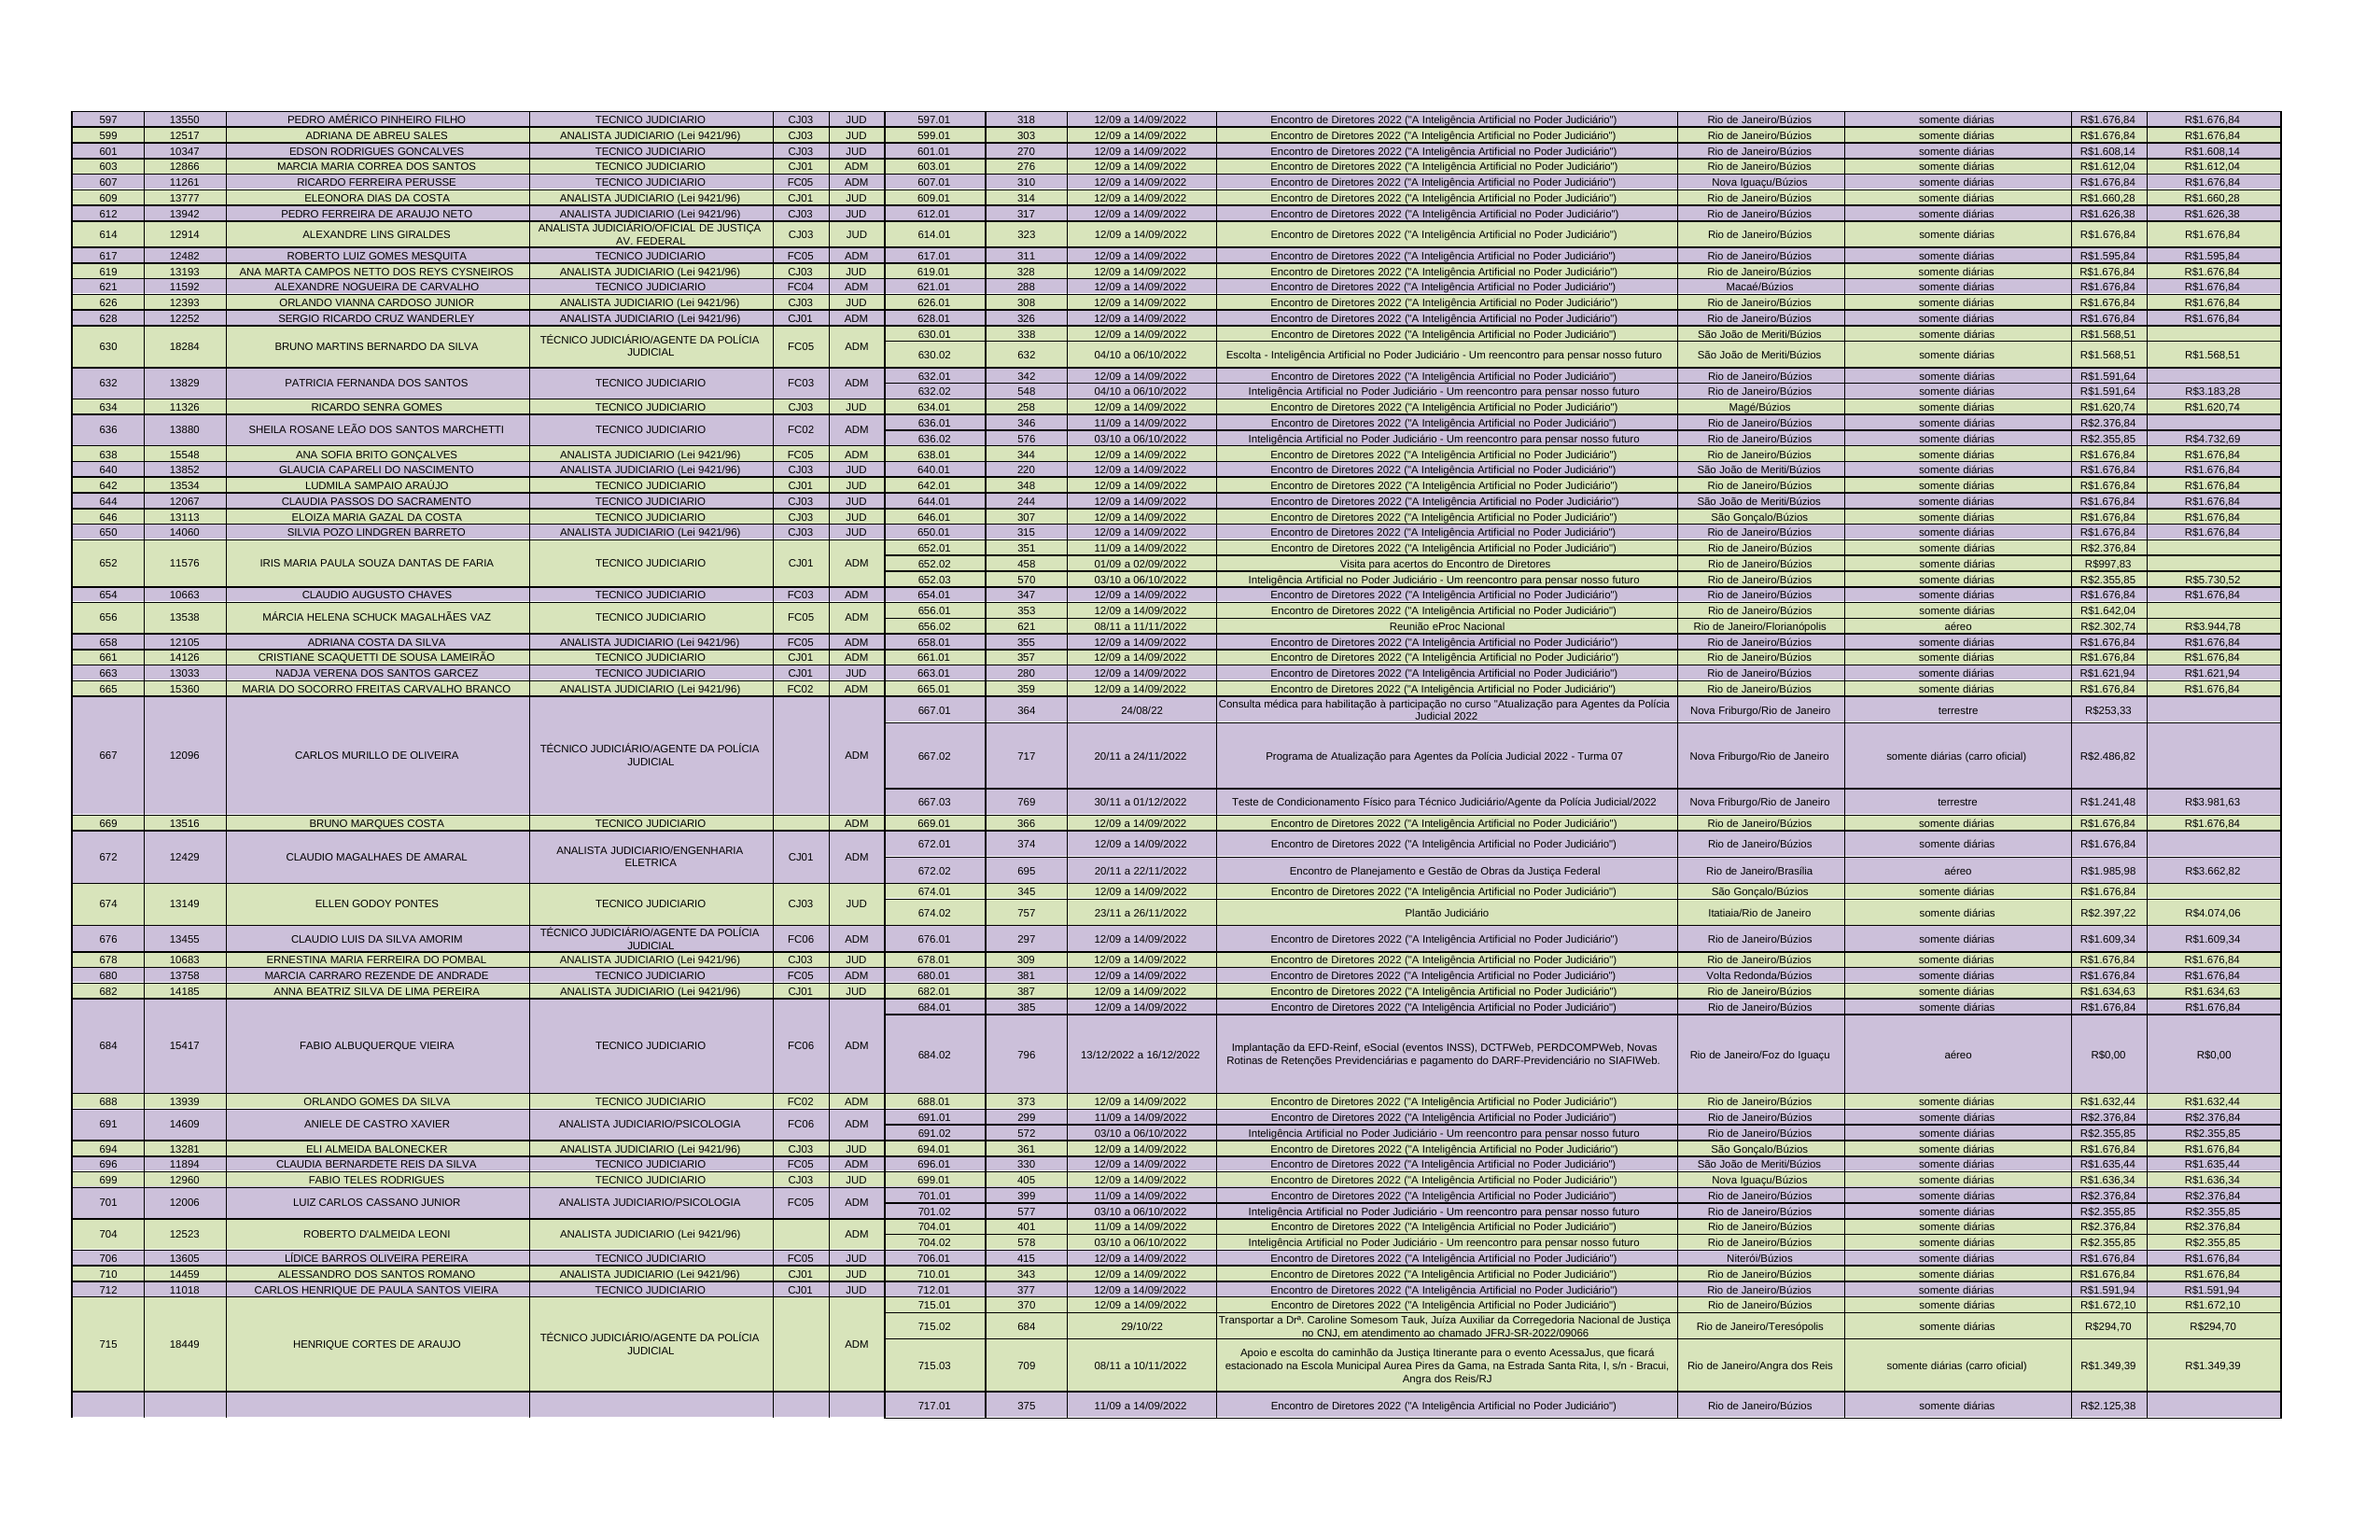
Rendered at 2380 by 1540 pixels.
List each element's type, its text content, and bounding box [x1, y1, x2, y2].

table_cell 636.02 [886, 431, 985, 445]
table_cell 308 [987, 295, 1067, 309]
table_cell PATRICIA FERNANDA DOS SANTOS [227, 369, 529, 399]
table_cell R$2.376,84 [2072, 415, 2147, 429]
table_cell Encontro de Diretores 2022 ("A Inteligência Artificial no Poder Judiciário") [1217, 1297, 1677, 1312]
table_cell somente diárias [1845, 295, 2071, 309]
table_cell TECNICO JUDICIARIO [530, 603, 773, 633]
table_cell 13777 [145, 190, 226, 204]
table_cell CJ03 [774, 1172, 829, 1186]
table_cell somente diárias [1845, 525, 2071, 539]
table_cell ANALISTA JUDICIARIO/ENGENHARIA ELETRICA [530, 832, 773, 883]
table_cell R$1.676,84 [2072, 311, 2147, 325]
table_cell 15360 [145, 681, 226, 695]
table_cell RICARDO FERREIRA PERUSSE [227, 175, 529, 189]
table_cell São Gonçalo/Búzios [1678, 884, 1844, 898]
table_cell Encontro de Diretores 2022 ("A Inteligência Artificial no Poder Judiciário") [1217, 525, 1677, 539]
table_cell 712 [73, 1282, 144, 1296]
table_cell 646.01 [886, 510, 985, 524]
table_cell FC02 [774, 681, 829, 695]
table_cell TECNICO JUDICIARIO [530, 248, 773, 262]
table_cell 12/09 a 14/09/2022 [1068, 327, 1216, 341]
table_cell BRUNO MARQUES COSTA [227, 816, 529, 830]
table_cell FC05 [774, 175, 829, 189]
table_cell R$1.676,84 [2072, 264, 2147, 278]
table_cell R$1.676,84 [2148, 1141, 2280, 1155]
table_cell TÉCNICO JUDICIÁRIO/AGENTE DA POLÍCIA JUDICIAL [530, 327, 773, 367]
table_cell FC05 [774, 968, 829, 982]
table_cell [2148, 603, 2280, 617]
table_cell Encontro de Diretores 2022 ("A Inteligência Artificial no Poder Judiciário") [1217, 1251, 1677, 1265]
table_cell FABIO TELES RODRIGUES [227, 1172, 529, 1186]
table_cell ANALISTA JUDICIÁRIO/OFICIAL DE JUSTIÇA AV. FEDERAL [530, 222, 773, 246]
table_cell TECNICO JUDICIARIO [530, 968, 773, 982]
table_cell 680.01 [886, 968, 985, 982]
table_cell 14126 [145, 651, 226, 665]
table_cell 652.03 [886, 572, 985, 586]
table_cell Encontro de Diretores 2022 ("A Inteligência Artificial no Poder Judiciário") [1217, 190, 1677, 204]
table_cell CJ03 [774, 884, 829, 925]
table_cell 617.01 [886, 248, 985, 262]
table_cell Encontro de Diretores 2022 ("A Inteligência Artificial no Poder Judiciário") [1217, 399, 1677, 413]
table_cell Encontro de Diretores 2022 ("A Inteligência Artificial no Poder Judiciário") [1217, 1282, 1677, 1296]
table_cell 357 [987, 651, 1067, 665]
table_cell 11326 [145, 399, 226, 413]
table_cell aéreo [1845, 619, 2071, 633]
table_cell somente diárias [1845, 128, 2071, 142]
table_cell R$1.626,38 [2148, 206, 2280, 220]
table_cell 351 [987, 540, 1067, 554]
table_cell Encontro de Diretores 2022 ("A Inteligência Artificial no Poder Judiciário") [1217, 681, 1677, 695]
table_cell Encontro de Diretores 2022 ("A Inteligência Artificial no Poder Judiciário") [1217, 984, 1677, 998]
table_cell CLAUDIA BERNARDETE REIS DA SILVA [227, 1157, 529, 1170]
table_cell ADM [830, 446, 884, 461]
table_cell 326 [987, 311, 1067, 325]
table_cell R$2.302,74 [2072, 619, 2147, 633]
table_cell 572 [987, 1126, 1067, 1140]
table_cell JUD [830, 222, 884, 246]
table_cell 387 [987, 984, 1067, 998]
table_cell Rio de Janeiro/Búzios [1678, 190, 1844, 204]
table_cell JUD [830, 494, 884, 508]
table_cell 652 [73, 540, 144, 586]
table_cell FC06 [774, 1000, 829, 1093]
table_cell 632 [987, 342, 1067, 367]
table_cell FC05 [774, 603, 829, 633]
table_cell [774, 1220, 829, 1249]
table_cell Rio de Janeiro/Búzios [1678, 1235, 1844, 1249]
table_header TECNICO JUDICIARIO [530, 112, 773, 126]
table_cell 704.02 [886, 1235, 985, 1249]
table_cell 11/09 a 14/09/2022 [1068, 540, 1216, 554]
table_cell 11261 [145, 175, 226, 189]
table_cell Encontro de Diretores 2022 ("A Inteligência Artificial no Poder Judiciário") [1217, 478, 1677, 492]
table_cell 607 [73, 175, 144, 189]
table_cell somente diárias [1845, 399, 2071, 413]
table_cell R$1.676,84 [2148, 953, 2280, 967]
table_cell ANALISTA JUDICIARIO (Lei 9421/96) [530, 1141, 773, 1155]
table_cell 658.01 [886, 635, 985, 649]
table_cell somente diárias [1845, 175, 2071, 189]
table_cell 699 [73, 1172, 144, 1186]
table_cell Rio de Janeiro/Búzios [1678, 984, 1844, 998]
table_cell TECNICO JUDICIARIO [530, 1282, 773, 1296]
table_cell ADRIANA COSTA DA SILVA [227, 635, 529, 649]
table_cell 270 [987, 144, 1067, 158]
table_cell Rio de Janeiro/Búzios [1678, 1000, 1844, 1014]
table_cell R$253,33 [2072, 697, 2147, 721]
table_cell somente diárias [1845, 327, 2071, 341]
table_cell 13939 [145, 1094, 226, 1108]
table_cell 315 [987, 525, 1067, 539]
table_cell CJ01 [774, 665, 829, 679]
table_cell 548 [987, 384, 1067, 399]
table_cell somente diárias [1845, 1141, 2071, 1155]
table_cell R$1.568,51 [2072, 342, 2147, 367]
table_cell São João de Meriti/Búzios [1678, 342, 1844, 367]
table_cell R$1.568,51 [2148, 342, 2280, 367]
table_cell 13758 [145, 968, 226, 982]
table_cell ANALISTA JUDICIARIO (Lei 9421/96) [530, 681, 773, 695]
table_cell Rio de Janeiro/Teresópolis [1678, 1313, 1844, 1338]
table_cell ADM [830, 1188, 884, 1218]
table_cell 12523 [145, 1220, 226, 1249]
table_cell MARCIA CARRARO REZENDE DE ANDRADE [227, 968, 529, 982]
table_cell 663 [73, 665, 144, 679]
table_cell R$2.376,84 [2072, 1110, 2147, 1124]
table_cell 12/09 a 14/09/2022 [1068, 832, 1216, 856]
table_cell Rio de Janeiro/Florianópolis [1678, 619, 1844, 633]
table_cell somente diárias [1845, 1110, 2071, 1124]
table_cell somente diárias [1845, 900, 2071, 925]
table_cell JUD [830, 462, 884, 476]
table_cell 401 [987, 1220, 1067, 1234]
table_cell 704 [73, 1220, 144, 1249]
table_cell 12/09 a 14/09/2022 [1068, 651, 1216, 665]
table_cell Rio de Janeiro/Búzios [1678, 248, 1844, 262]
table_cell Rio de Janeiro/Búzios [1678, 264, 1844, 278]
table_cell ADM [830, 160, 884, 174]
table_cell 621 [73, 279, 144, 293]
table_cell 699.01 [886, 1172, 985, 1186]
table_cell R$2.355,85 [2148, 1235, 2280, 1249]
table_cell 667.03 [886, 790, 985, 814]
table_cell Rio de Janeiro/Búzios [1678, 665, 1844, 679]
table_cell R$1.676,84 [2072, 478, 2147, 492]
table_cell 12/09 a 14/09/2022 [1068, 144, 1216, 158]
table_cell somente diárias [1845, 832, 2071, 856]
table_cell somente diárias [1845, 1157, 2071, 1170]
table_cell somente diárias [1845, 384, 2071, 399]
table_cell Encontro de Diretores 2022 ("A Inteligência Artificial no Poder Judiciário") [1217, 327, 1677, 341]
table_cell somente diárias [1845, 222, 2071, 246]
table_cell 323 [987, 222, 1067, 246]
table_cell R$1.985,98 [2072, 858, 2147, 883]
table_cell 11018 [145, 1282, 226, 1296]
table_cell 370 [987, 1297, 1067, 1312]
table_cell R$1.676,84 [2148, 175, 2280, 189]
table_cell 12/09 a 14/09/2022 [1068, 160, 1216, 174]
table_cell R$1.634,63 [2072, 984, 2147, 998]
table_cell 614 [73, 222, 144, 246]
table_cell 405 [987, 1172, 1067, 1186]
table_cell 665 [73, 681, 144, 695]
table_cell ADM [830, 1094, 884, 1108]
table_cell ANALISTA JUDICIARIO/PSICOLOGIA [530, 1110, 773, 1140]
table_cell FC02 [774, 415, 829, 445]
table_cell R$1.632,44 [2148, 1094, 2280, 1108]
table_cell CARLOS HENRIQUE DE PAULA SANTOS VIEIRA [227, 1282, 529, 1296]
table_cell R$1.612,04 [2072, 160, 2147, 174]
table_cell 601.01 [886, 144, 985, 158]
table_cell 299 [987, 1110, 1067, 1124]
table_cell Macaé/Búzios [1678, 279, 1844, 293]
table_cell Volta Redonda/Búzios [1678, 968, 1844, 982]
table_cell R$1.636,34 [2148, 1172, 2280, 1186]
table_cell R$1.634,63 [2148, 984, 2280, 998]
table_cell FC05 [774, 1157, 829, 1170]
table_cell 12/09 a 14/09/2022 [1068, 953, 1216, 967]
table_cell R$3.944,78 [2148, 619, 2280, 633]
table_cell 706 [73, 1251, 144, 1265]
table_cell R$1.676,84 [2148, 1000, 2280, 1014]
table_header JUD [830, 112, 884, 126]
table_cell ANALISTA JUDICIARIO (Lei 9421/96) [530, 1267, 773, 1281]
table_cell R$1.241,48 [2072, 790, 2147, 814]
table_cell 678 [73, 953, 144, 967]
table_cell 676.01 [886, 926, 985, 951]
table_cell 12/09 a 14/09/2022 [1068, 369, 1216, 383]
table_cell R$1.632,44 [2072, 1094, 2147, 1108]
table_cell 01/09 a 02/09/2022 [1068, 556, 1216, 570]
table_cell 617 [73, 248, 144, 262]
table_cell BRUNO MARTINS BERNARDO DA SILVA [227, 327, 529, 367]
table_cell LUIZ CARLOS CASSANO JUNIOR [227, 1188, 529, 1218]
table_cell 13/12/2022 a 16/12/2022 [1068, 1015, 1216, 1093]
table_cell 717 [987, 723, 1067, 788]
table_cell TECNICO JUDICIARIO [530, 1000, 773, 1093]
table_cell R$1.676,84 [2148, 279, 2280, 293]
table_cell JUD [830, 953, 884, 967]
table_cell R$1.676,84 [2148, 1251, 2280, 1265]
table_cell Encontro de Diretores 2022 ("A Inteligência Artificial no Poder Judiciário") [1217, 144, 1677, 158]
table_cell 347 [987, 588, 1067, 601]
table_cell 684.01 [886, 1000, 985, 1014]
table_cell Encontro de Diretores 2022 ("A Inteligência Artificial no Poder Judiciário") [1217, 415, 1677, 429]
table_cell 658 [73, 635, 144, 649]
table_cell ERNESTINA MARIA FERREIRA DO POMBAL [227, 953, 529, 967]
table_cell 661 [73, 651, 144, 665]
table_cell 11/09 a 14/09/2022 [1068, 1393, 1216, 1417]
table_cell 672.02 [886, 858, 985, 883]
table_cell 12/09 a 14/09/2022 [1068, 681, 1216, 695]
table_cell CJ01 [774, 540, 829, 586]
table_cell 626.01 [886, 295, 985, 309]
table_cell 12/09 a 14/09/2022 [1068, 884, 1216, 898]
table_cell Rio de Janeiro/Búzios [1678, 588, 1844, 601]
table_cell Rio de Janeiro/Búzios [1678, 144, 1844, 158]
table_cell 634.01 [886, 399, 985, 413]
table_cell Encontro de Diretores 2022 ("A Inteligência Artificial no Poder Judiciário") [1217, 222, 1677, 246]
table_cell Encontro de Diretores 2022 ("A Inteligência Artificial no Poder Judiciário") [1217, 264, 1677, 278]
table_cell 644 [73, 494, 144, 508]
table_cell R$1.676,84 [2148, 462, 2280, 476]
table_cell GLAUCIA CAPARELI DO NASCIMENTO [227, 462, 529, 476]
table_cell Consulta médica para habilitação à participação no curso "Atualização para Agentes da Polícia Judicial 2022 [1217, 697, 1677, 721]
table_cell ADM [830, 635, 884, 649]
table_cell 599 [73, 128, 144, 142]
table_cell ADM [830, 832, 884, 883]
table_cell Nova Iguaçu/Búzios [1678, 1172, 1844, 1186]
table_cell JUD [830, 190, 884, 204]
table_cell Rio de Janeiro/Búzios [1678, 160, 1844, 174]
table_cell R$294,70 [2072, 1313, 2147, 1338]
table_cell 15548 [145, 446, 226, 461]
table_cell Rio de Janeiro/Búzios [1678, 369, 1844, 383]
table_cell somente diárias [1845, 342, 2071, 367]
table_cell 607.01 [886, 175, 985, 189]
table_cell TECNICO JUDICIARIO [530, 510, 773, 524]
table_cell Rio de Janeiro/Búzios [1678, 1220, 1844, 1234]
table_cell 348 [987, 478, 1067, 492]
table_cell Plantão Judiciário [1217, 900, 1677, 925]
table_cell R$1.612,04 [2148, 160, 2280, 174]
table_cell 688.01 [886, 1094, 985, 1108]
table_cell R$0,00 [2072, 1015, 2147, 1093]
table_cell JUD [830, 206, 884, 220]
table_cell 672 [73, 832, 144, 883]
table_cell ADM [830, 603, 884, 633]
table_cell Visita para acertos do Encontro de Diretores [1217, 556, 1677, 570]
table_cell CJ01 [774, 832, 829, 883]
table_cell 12/09 a 14/09/2022 [1068, 1094, 1216, 1108]
table_cell 03/10 a 06/10/2022 [1068, 1235, 1216, 1249]
table_cell 18449 [145, 1297, 226, 1391]
table_cell MARIA DO SOCORRO FREITAS CARVALHO BRANCO [227, 681, 529, 695]
table_cell TECNICO JUDICIARIO [530, 588, 773, 601]
table_cell Rio de Janeiro/Búzios [1678, 681, 1844, 695]
table_cell somente diárias [1845, 1267, 2071, 1281]
table_cell 04/10 a 06/10/2022 [1068, 342, 1216, 367]
table_cell 30/11 a 01/12/2022 [1068, 790, 1216, 814]
table_cell R$0,00 [2148, 1015, 2280, 1093]
table_cell ANALISTA JUDICIARIO (Lei 9421/96) [530, 984, 773, 998]
table_cell 29/10/22 [1068, 1313, 1216, 1338]
table_cell R$2.355,85 [2072, 1204, 2147, 1218]
table_cell ELOIZA MARIA GAZAL DA COSTA [227, 510, 529, 524]
table_cell 13281 [145, 1141, 226, 1155]
table_cell [2148, 369, 2280, 383]
table_cell R$1.676,84 [2072, 462, 2147, 476]
table_cell R$2.376,84 [2072, 540, 2147, 554]
table_cell 23/11 a 26/11/2022 [1068, 900, 1216, 925]
table_cell JUD [830, 984, 884, 998]
table_cell [774, 1393, 829, 1417]
table_cell 12/09 a 14/09/2022 [1068, 206, 1216, 220]
table_cell 638 [73, 446, 144, 461]
table_cell 715 [73, 1297, 144, 1391]
table_cell 13605 [145, 1251, 226, 1265]
table_cell [2148, 832, 2280, 856]
table_cell 12067 [145, 494, 226, 508]
table_cell MARCIA MARIA CORREA DOS SANTOS [227, 160, 529, 174]
table_cell CJ03 [774, 510, 829, 524]
table_cell 307 [987, 510, 1067, 524]
table_cell R$1.676,84 [2148, 478, 2280, 492]
table_header 597 [73, 112, 144, 126]
table_cell CJ03 [774, 128, 829, 142]
table_cell R$1.568,51 [2072, 327, 2147, 341]
table_cell FC05 [774, 635, 829, 649]
table_cell JUD [830, 295, 884, 309]
table_cell ADM [830, 369, 884, 399]
table_cell R$1.676,84 [2148, 635, 2280, 649]
table_header R$1.676,84 [2072, 112, 2147, 126]
table_cell [530, 1393, 773, 1417]
table_cell ELEONORA DIAS DA COSTA [227, 190, 529, 204]
table_cell ROBERTO LUIZ GOMES MESQUITA [227, 248, 529, 262]
table_cell somente diárias [1845, 279, 2071, 293]
table_cell 343 [987, 1267, 1067, 1281]
table_cell somente diárias [1845, 369, 2071, 383]
table_cell ANALISTA JUDICIARIO (Lei 9421/96) [530, 295, 773, 309]
table_cell Rio de Janeiro/Búzios [1678, 384, 1844, 399]
table_cell Encontro de Diretores 2022 ("A Inteligência Artificial no Poder Judiciário") [1217, 206, 1677, 220]
table_cell R$2.486,82 [2072, 723, 2147, 788]
table_cell 03/10 a 06/10/2022 [1068, 1126, 1216, 1140]
table_cell R$1.591,94 [2148, 1282, 2280, 1296]
table_cell Encontro de Diretores 2022 ("A Inteligência Artificial no Poder Judiciário") [1217, 369, 1677, 383]
table_cell R$4.732,69 [2148, 431, 2280, 445]
table_cell 621 [987, 619, 1067, 633]
table_header R$1.676,84 [2148, 112, 2280, 126]
table_cell 12/09 a 14/09/2022 [1068, 222, 1216, 246]
table_cell Encontro de Diretores 2022 ("A Inteligência Artificial no Poder Judiciário") [1217, 311, 1677, 325]
table_cell R$1.676,84 [2072, 651, 2147, 665]
table_cell R$1.672,10 [2148, 1297, 2280, 1312]
table_cell Inteligência Artificial no Poder Judiciário - Um reencontro para pensar nosso futuro [1217, 1204, 1677, 1218]
table_cell 309 [987, 953, 1067, 967]
table_cell R$1.676,84 [2148, 264, 2280, 278]
table_cell somente diárias (carro oficial) [1845, 723, 2071, 788]
table_cell [2148, 556, 2280, 570]
table_cell 630 [73, 327, 144, 367]
table_cell Encontro de Diretores 2022 ("A Inteligência Artificial no Poder Judiciário") [1217, 816, 1677, 830]
table_cell Rio de Janeiro/Búzios [1678, 1126, 1844, 1140]
table_cell 361 [987, 1141, 1067, 1155]
table_cell 680 [73, 968, 144, 982]
table_cell aéreo [1845, 1015, 2071, 1093]
table_cell 13829 [145, 369, 226, 399]
table_cell 674 [73, 884, 144, 925]
table_cell Encontro de Diretores 2022 ("A Inteligência Artificial no Poder Judiciário") [1217, 665, 1677, 679]
table_cell FC06 [774, 926, 829, 951]
table_cell Rio de Janeiro/Búzios [1678, 1282, 1844, 1296]
table_cell Rio de Janeiro/Búzios [1678, 1204, 1844, 1218]
table_cell ANALISTA JUDICIARIO (Lei 9421/96) [530, 264, 773, 278]
table_cell 656.02 [886, 619, 985, 633]
table_cell 632.01 [886, 369, 985, 383]
table_cell somente diárias [1845, 1282, 2071, 1296]
table_cell FABIO ALBUQUERQUE VIEIRA [227, 1000, 529, 1093]
table_cell Encontro de Diretores 2022 ("A Inteligência Artificial no Poder Judiciário") [1217, 603, 1677, 617]
table_cell 656.01 [886, 603, 985, 617]
table_cell 220 [987, 462, 1067, 476]
table_cell 678.01 [886, 953, 985, 967]
table_cell R$1.676,84 [2072, 295, 2147, 309]
table_cell 13113 [145, 510, 226, 524]
table_cell JUD [830, 399, 884, 413]
table_header Rio de Janeiro/Búzios [1678, 112, 1844, 126]
table_cell 682.01 [886, 984, 985, 998]
table_cell 12/09 a 14/09/2022 [1068, 603, 1216, 617]
table_cell TECNICO JUDICIARIO [530, 415, 773, 445]
table_cell R$1.676,84 [2072, 222, 2147, 246]
table_header 597.01 [886, 112, 985, 126]
table_cell 701 [73, 1188, 144, 1218]
table_cell 03/10 a 06/10/2022 [1068, 572, 1216, 586]
table_cell 688 [73, 1094, 144, 1108]
table_cell CJ03 [774, 494, 829, 508]
table_cell JUD [830, 665, 884, 679]
table_cell HENRIQUE CORTES DE ARAUJO [227, 1297, 529, 1391]
table_cell ADM [830, 311, 884, 325]
table_cell 311 [987, 248, 1067, 262]
table_cell 345 [987, 884, 1067, 898]
table_cell 12/09 a 14/09/2022 [1068, 968, 1216, 982]
table_cell [774, 697, 829, 814]
table_cell R$1.676,84 [2072, 1000, 2147, 1014]
table_cell Rio de Janeiro/Búzios [1678, 1393, 1844, 1417]
table_cell R$2.355,85 [2072, 431, 2147, 445]
table_cell 11/09 a 14/09/2022 [1068, 1188, 1216, 1202]
table_cell 628.01 [886, 311, 985, 325]
table_cell Encontro de Diretores 2022 ("A Inteligência Artificial no Poder Judiciário") [1217, 635, 1677, 649]
table_cell Rio de Janeiro/Búzios [1678, 446, 1844, 461]
table_cell 297 [987, 926, 1067, 951]
table_cell 374 [987, 832, 1067, 856]
table_cell Encontro de Diretores 2022 ("A Inteligência Artificial no Poder Judiciário") [1217, 884, 1677, 898]
table_cell CJ03 [774, 462, 829, 476]
table_cell R$1.636,34 [2072, 1172, 2147, 1186]
table_cell 715.03 [886, 1339, 985, 1391]
table_cell 24/08/22 [1068, 697, 1216, 721]
table_cell 317 [987, 206, 1067, 220]
table_cell FC05 [774, 327, 829, 367]
table_cell 12914 [145, 222, 226, 246]
table_cell 10683 [145, 953, 226, 967]
table_cell Transportar a Drª. Caroline Somesom Tauk, Juíza Auxiliar da Corregedoria Nacional de Justiça no CNJ, em atendimento ao chamado JFRJ-SR-2022/09066 [1217, 1313, 1677, 1338]
table_cell CJ01 [774, 1267, 829, 1281]
table_cell TECNICO JUDICIARIO [530, 884, 773, 925]
table_cell 619 [73, 264, 144, 278]
table_cell 353 [987, 603, 1067, 617]
table_cell TECNICO JUDICIARIO [530, 369, 773, 399]
table_cell R$1.676,84 [2072, 1267, 2147, 1281]
table_cell CJ03 [774, 295, 829, 309]
table_cell R$1.608,14 [2072, 144, 2147, 158]
table_cell 694 [73, 1141, 144, 1155]
table_cell somente diárias [1845, 206, 2071, 220]
table_cell somente diárias [1845, 510, 2071, 524]
table_cell 314 [987, 190, 1067, 204]
table_cell terrestre [1845, 790, 2071, 814]
table_cell R$1.676,84 [2148, 311, 2280, 325]
table_cell 12/09 a 14/09/2022 [1068, 295, 1216, 309]
table_cell terrestre [1845, 697, 2071, 721]
table_cell 12/09 a 14/09/2022 [1068, 446, 1216, 461]
table_cell R$1.676,84 [2072, 588, 2147, 601]
table_cell Encontro de Diretores 2022 ("A Inteligência Artificial no Poder Judiciário") [1217, 540, 1677, 554]
table_cell 12482 [145, 248, 226, 262]
table_cell 338 [987, 327, 1067, 341]
table_cell somente diárias [1845, 665, 2071, 679]
table_cell ANA MARTA CAMPOS NETTO DOS REYS CYSNEIROS [227, 264, 529, 278]
table_cell R$2.355,85 [2148, 1126, 2280, 1140]
table_cell ALESSANDRO DOS SANTOS ROMANO [227, 1267, 529, 1281]
table_cell 667.01 [886, 697, 985, 721]
table_cell R$3.662,82 [2148, 858, 2280, 883]
table_cell 12/09 a 14/09/2022 [1068, 588, 1216, 601]
table_cell somente diárias [1845, 478, 2071, 492]
table_cell ADM [830, 1220, 884, 1249]
table_cell 599.01 [886, 128, 985, 142]
table_cell 12/09 a 14/09/2022 [1068, 525, 1216, 539]
table_cell 636.01 [886, 415, 985, 429]
table_header 318 [987, 112, 1067, 126]
table_cell CJ03 [774, 399, 829, 413]
table_cell Encontro de Diretores 2022 ("A Inteligência Artificial no Poder Judiciário") [1217, 926, 1677, 951]
table_cell 578 [987, 1235, 1067, 1249]
table_cell Rio de Janeiro/Búzios [1678, 953, 1844, 967]
table_cell R$2.355,85 [2072, 572, 2147, 586]
table_cell JUD [830, 264, 884, 278]
table_cell TECNICO JUDICIARIO [530, 1172, 773, 1186]
table_cell TECNICO JUDICIARIO [530, 494, 773, 508]
table_cell ADM [830, 926, 884, 951]
table_cell R$294,70 [2148, 1313, 2280, 1338]
table_cell EDSON RODRIGUES GONCALVES [227, 144, 529, 158]
table_cell 12/09 a 14/09/2022 [1068, 248, 1216, 262]
table_cell Encontro de Diretores 2022 ("A Inteligência Artificial no Poder Judiciário") [1217, 1188, 1677, 1202]
table_cell 13942 [145, 206, 226, 220]
table_cell 415 [987, 1251, 1067, 1265]
table_cell Rio de Janeiro/Búzios [1678, 222, 1844, 246]
table_cell TÉCNICO JUDICIÁRIO/AGENTE DA POLÍCIA JUDICIAL [530, 926, 773, 951]
table_cell R$2.125,38 [2072, 1393, 2147, 1417]
table_cell 650.01 [886, 525, 985, 539]
table_cell 757 [987, 900, 1067, 925]
table_cell Rio de Janeiro/Brasília [1678, 858, 1844, 883]
table_cell [830, 1393, 884, 1417]
table_header 12/09 a 14/09/2022 [1068, 112, 1216, 126]
table_cell 399 [987, 1188, 1067, 1202]
table_cell FC04 [774, 279, 829, 293]
table_cell R$1.609,34 [2148, 926, 2280, 951]
table_cell Encontro de Diretores 2022 ("A Inteligência Artificial no Poder Judiciário") [1217, 295, 1677, 309]
table_cell MÁRCIA HELENA SCHUCK MAGALHÃES VAZ [227, 603, 529, 633]
table_cell somente diárias [1845, 311, 2071, 325]
table_cell R$1.676,84 [2072, 525, 2147, 539]
table_cell ANALISTA JUDICIARIO (Lei 9421/96) [530, 446, 773, 461]
table_cell JUD [830, 1172, 884, 1186]
table_cell 640 [73, 462, 144, 476]
table_cell Encontro de Diretores 2022 ("A Inteligência Artificial no Poder Judiciário") [1217, 968, 1677, 982]
table_cell TECNICO JUDICIARIO [530, 399, 773, 413]
table_cell 12/09 a 14/09/2022 [1068, 399, 1216, 413]
table_cell 640.01 [886, 462, 985, 476]
table_cell 08/11 a 11/11/2022 [1068, 619, 1216, 633]
table_cell CLAUDIO AUGUSTO CHAVES [227, 588, 529, 601]
table_cell 280 [987, 665, 1067, 679]
table_cell R$1.676,84 [2072, 832, 2147, 856]
table_cell ADM [830, 279, 884, 293]
table_cell R$1.676,84 [2072, 446, 2147, 461]
table_cell 11576 [145, 540, 226, 586]
table_cell 12/09 a 14/09/2022 [1068, 665, 1216, 679]
table_cell CJ03 [774, 206, 829, 220]
table_cell TECNICO JUDICIARIO [530, 478, 773, 492]
table_cell CJ01 [774, 984, 829, 998]
table_header CJ03 [774, 112, 829, 126]
table_cell 288 [987, 279, 1067, 293]
table_cell 12/09 a 14/09/2022 [1068, 816, 1216, 830]
table_cell 366 [987, 816, 1067, 830]
table_cell FC06 [774, 1110, 829, 1140]
table_cell Rio de Janeiro/Búzios [1678, 478, 1844, 492]
table_cell 642.01 [886, 478, 985, 492]
table_cell 12252 [145, 311, 226, 325]
table_cell 14060 [145, 525, 226, 539]
table_cell Encontro de Diretores 2022 ("A Inteligência Artificial no Poder Judiciário") [1217, 494, 1677, 508]
table_cell ANALISTA JUDICIARIO (Lei 9421/96) [530, 525, 773, 539]
table_cell 13516 [145, 816, 226, 830]
table_cell Rio de Janeiro/Búzios [1678, 206, 1844, 220]
table_cell Rio de Janeiro/Búzios [1678, 415, 1844, 429]
table_cell 644.01 [886, 494, 985, 508]
table_cell somente diárias [1845, 884, 2071, 898]
table_cell 14609 [145, 1110, 226, 1140]
table_cell Encontro de Diretores 2022 ("A Inteligência Artificial no Poder Judiciário") [1217, 1157, 1677, 1170]
table_cell ANALISTA JUDICIARIO/PSICOLOGIA [530, 1188, 773, 1218]
table_cell TECNICO JUDICIARIO [530, 160, 773, 174]
table_cell R$1.595,84 [2072, 248, 2147, 262]
table_cell Encontro de Diretores 2022 ("A Inteligência Artificial no Poder Judiciário") [1217, 1141, 1677, 1155]
table_cell ELLEN GODOY PONTES [227, 884, 529, 925]
table_cell Rio de Janeiro/Búzios [1678, 572, 1844, 586]
table_cell 14185 [145, 984, 226, 998]
table_cell TECNICO JUDICIARIO [530, 816, 773, 830]
table_cell JUD [830, 884, 884, 925]
table_cell 11592 [145, 279, 226, 293]
table_cell Encontro de Diretores 2022 ("A Inteligência Artificial no Poder Judiciário") [1217, 1172, 1677, 1186]
table_cell R$1.660,28 [2072, 190, 2147, 204]
table_cell R$1.676,84 [2072, 279, 2147, 293]
table_cell R$1.676,84 [2072, 681, 2147, 695]
table_cell JUD [830, 525, 884, 539]
table_cell 11/09 a 14/09/2022 [1068, 415, 1216, 429]
table_cell 346 [987, 415, 1067, 429]
table_cell Encontro de Diretores 2022 ("A Inteligência Artificial no Poder Judiciário") [1217, 651, 1677, 665]
table_cell 609 [73, 190, 144, 204]
table_cell Programa de Atualização para Agentes da Polícia Judicial 2022 - Turma 07 [1217, 723, 1677, 788]
table_cell Rio de Janeiro/Búzios [1678, 1267, 1844, 1281]
table_cell somente diárias [1845, 431, 2071, 445]
table_cell 701.02 [886, 1204, 985, 1218]
table_cell 12960 [145, 1172, 226, 1186]
table_cell São Gonçalo/Búzios [1678, 510, 1844, 524]
table_cell JUD [830, 128, 884, 142]
table_cell São João de Meriti/Búzios [1678, 1157, 1844, 1170]
table_cell somente diárias [1845, 446, 2071, 461]
table_cell R$1.676,84 [2148, 816, 2280, 830]
table_cell 12/09 a 14/09/2022 [1068, 1267, 1216, 1281]
table_cell LÍDICE BARROS OLIVEIRA PEREIRA [227, 1251, 529, 1265]
table_cell ORLANDO VIANNA CARDOSO JUNIOR [227, 295, 529, 309]
table_cell R$2.376,84 [2148, 1110, 2280, 1124]
table_cell Rio de Janeiro/Angra dos Reis [1678, 1339, 1844, 1391]
table_cell somente diárias [1845, 1251, 2071, 1265]
table_cell R$1.591,94 [2072, 1282, 2147, 1296]
table_cell ADM [830, 1110, 884, 1140]
table_cell 11/09 a 14/09/2022 [1068, 1220, 1216, 1234]
table_cell 276 [987, 160, 1067, 174]
table_cell [2148, 1393, 2280, 1417]
table_cell Rio de Janeiro/Búzios [1678, 1094, 1844, 1108]
table_cell somente diárias [1845, 588, 2071, 601]
table_cell CJ01 [774, 478, 829, 492]
table_cell 609.01 [886, 190, 985, 204]
table_cell Rio de Janeiro/Búzios [1678, 128, 1844, 142]
table_cell 11/09 a 14/09/2022 [1068, 1110, 1216, 1124]
table_cell R$1.676,84 [2072, 1141, 2147, 1155]
table_cell R$1.676,84 [2148, 681, 2280, 695]
table_cell Encontro de Diretores 2022 ("A Inteligência Artificial no Poder Judiciário") [1217, 279, 1677, 293]
table_cell 12/09 a 14/09/2022 [1068, 494, 1216, 508]
table_cell R$1.676,84 [2072, 128, 2147, 142]
table_cell Rio de Janeiro/Búzios [1678, 1110, 1844, 1124]
table_cell [2148, 723, 2280, 788]
table_cell São Gonçalo/Búzios [1678, 1141, 1844, 1155]
table_cell 682 [73, 984, 144, 998]
table_cell ADM [830, 327, 884, 367]
table_cell ROBERTO D'ALMEIDA LEONI [227, 1220, 529, 1249]
table_cell [73, 1393, 144, 1417]
table_cell R$1.621,94 [2148, 665, 2280, 679]
table_cell CLAUDIO LUIS DA SILVA AMORIM [227, 926, 529, 951]
table_cell 12/09 a 14/09/2022 [1068, 1172, 1216, 1186]
table_cell 709 [987, 1339, 1067, 1391]
table_cell 646 [73, 510, 144, 524]
table_cell 10347 [145, 144, 226, 158]
table_cell Inteligência Artificial no Poder Judiciário - Um reencontro para pensar nosso futuro [1217, 1126, 1677, 1140]
table_cell R$1.626,38 [2072, 206, 2147, 220]
table_cell 701.01 [886, 1188, 985, 1202]
table_cell 632.02 [886, 384, 985, 399]
table_cell JUD [830, 1282, 884, 1296]
table_cell TECNICO JUDICIARIO [530, 175, 773, 189]
table_cell R$1.676,84 [2148, 525, 2280, 539]
table_cell Encontro de Diretores 2022 ("A Inteligência Artificial no Poder Judiciário") [1217, 588, 1677, 601]
table_cell FC05 [774, 1251, 829, 1265]
table_cell R$1.676,84 [2072, 510, 2147, 524]
table_cell [2148, 327, 2280, 341]
table_cell ADM [830, 681, 884, 695]
table_cell R$1.676,84 [2148, 295, 2280, 309]
table_cell FC03 [774, 588, 829, 601]
table_cell 656 [73, 603, 144, 633]
table_cell 621.01 [886, 279, 985, 293]
table_cell 669 [73, 816, 144, 830]
table_cell 614.01 [886, 222, 985, 246]
table_cell São João de Meriti/Búzios [1678, 462, 1844, 476]
table_cell Encontro de Diretores 2022 ("A Inteligência Artificial no Poder Judiciário") [1217, 1000, 1677, 1014]
table_cell R$5.730,52 [2148, 572, 2280, 586]
table_cell ANALISTA JUDICIARIO (Lei 9421/96) [530, 190, 773, 204]
table_cell 12517 [145, 128, 226, 142]
table_cell R$1.676,84 [2148, 128, 2280, 142]
table_cell R$1.349,39 [2148, 1339, 2280, 1391]
table_cell Rio de Janeiro/Búzios [1678, 295, 1844, 309]
table_cell somente diárias [1845, 1313, 2071, 1338]
table_cell TÉCNICO JUDICIÁRIO/AGENTE DA POLÍCIA JUDICIAL [530, 1297, 773, 1391]
table_cell 12429 [145, 832, 226, 883]
table_cell NADJA VERENA DOS SANTOS GARCEZ [227, 665, 529, 679]
table_cell 13534 [145, 478, 226, 492]
table_cell Rio de Janeiro/Búzios [1678, 311, 1844, 325]
table_cell ANALISTA JUDICIARIO (Lei 9421/96) [530, 1220, 773, 1249]
table_cell 684 [987, 1313, 1067, 1338]
table_cell 601 [73, 144, 144, 158]
table_cell somente diárias [1845, 1235, 2071, 1249]
table_cell R$1.676,84 [2072, 175, 2147, 189]
table_cell R$2.376,84 [2072, 1188, 2147, 1202]
table_cell R$1.672,10 [2072, 1297, 2147, 1312]
table_cell 691.02 [886, 1126, 985, 1140]
table_cell 328 [987, 264, 1067, 278]
table_cell CJ01 [774, 160, 829, 174]
table_cell Rio de Janeiro/Búzios [1678, 556, 1844, 570]
table_cell [2148, 884, 2280, 898]
table_cell TECNICO JUDICIARIO [530, 144, 773, 158]
table_cell [774, 1297, 829, 1391]
table_cell TECNICO JUDICIARIO [530, 540, 773, 586]
table_cell 04/10 a 06/10/2022 [1068, 384, 1216, 399]
table_cell 603 [73, 160, 144, 174]
table_cell 634 [73, 399, 144, 413]
table_cell R$1.620,74 [2148, 399, 2280, 413]
table_cell 652.01 [886, 540, 985, 554]
table_cell Rio de Janeiro/Búzios [1678, 525, 1844, 539]
table_cell 03/10 a 06/10/2022 [1068, 1204, 1216, 1218]
table_cell 612 [73, 206, 144, 220]
table_cell Encontro de Diretores 2022 ("A Inteligência Artificial no Poder Judiciário") [1217, 160, 1677, 174]
table_cell ADM [830, 651, 884, 665]
table_cell CJ01 [774, 651, 829, 665]
table_cell JUD [830, 1267, 884, 1281]
table_header PEDRO AMÉRICO PINHEIRO FILHO [227, 112, 529, 126]
table_cell [2148, 697, 2280, 721]
table_cell Rio de Janeiro/Búzios [1678, 832, 1844, 856]
table_cell Teste de Condicionamento Físico para Técnico Judiciário/Agente da Polícia Judicial/2022 [1217, 790, 1677, 814]
table_cell 11894 [145, 1157, 226, 1170]
table_cell R$1.676,84 [2072, 494, 2147, 508]
table_cell SERGIO RICARDO CRUZ WANDERLEY [227, 311, 529, 325]
table_cell R$1.676,84 [2072, 816, 2147, 830]
table_cell RICARDO SENRA GOMES [227, 399, 529, 413]
table_cell Encontro de Planejamento e Gestão de Obras da Justiça Federal [1217, 858, 1677, 883]
table_cell 12/09 a 14/09/2022 [1068, 1297, 1216, 1312]
table_cell 663.01 [886, 665, 985, 679]
table_cell 375 [987, 1393, 1067, 1417]
table_cell ANALISTA JUDICIARIO (Lei 9421/96) [530, 635, 773, 649]
table_cell somente diárias (carro oficial) [1845, 1339, 2071, 1391]
table_cell Escolta - Inteligência Artificial no Poder Judiciário - Um reencontro para pensar nosso futuro [1217, 342, 1677, 367]
table_cell somente diárias [1845, 556, 2071, 570]
table_cell ADM [830, 415, 884, 445]
table_cell [227, 1393, 529, 1417]
table_cell 665.01 [886, 681, 985, 695]
table_cell Apoio e escolta do caminhão da Justiça Itinerante para o evento AcessaJus, que ficará estacionado na Escola Municipal Aurea Pires da Gama, na Estrada Santa Rita, I, s/n - Bracui, Angra dos Reis/RJ [1217, 1339, 1677, 1391]
table_cell São João de Meriti/Búzios [1678, 327, 1844, 341]
table_cell somente diárias [1845, 462, 2071, 476]
table_cell FC05 [774, 446, 829, 461]
table_cell somente diárias [1845, 540, 2071, 554]
table_cell somente diárias [1845, 1172, 2071, 1186]
table_cell R$4.074,06 [2148, 900, 2280, 925]
table_cell Encontro de Diretores 2022 ("A Inteligência Artificial no Poder Judiciário") [1217, 462, 1677, 476]
table_cell Rio de Janeiro/Búzios [1678, 926, 1844, 951]
table_header somente diárias [1845, 112, 2071, 126]
table_cell 603.01 [886, 160, 985, 174]
table_cell R$1.676,84 [2148, 494, 2280, 508]
table_cell R$1.676,84 [2072, 1251, 2147, 1265]
table_cell 715.01 [886, 1297, 985, 1312]
table_cell 13455 [145, 926, 226, 951]
table_cell ADM [830, 175, 884, 189]
table_cell CJ03 [774, 1141, 829, 1155]
table_cell somente diárias [1845, 816, 2071, 830]
table_cell ANIELE DE CASTRO XAVIER [227, 1110, 529, 1140]
table_cell R$1.676,84 [2148, 510, 2280, 524]
table_cell 638.01 [886, 446, 985, 461]
table_cell somente diárias [1845, 494, 2071, 508]
table_cell LUDMILA SAMPAIO ARAÚJO [227, 478, 529, 492]
table_cell 696 [73, 1157, 144, 1170]
table_cell somente diárias [1845, 953, 2071, 967]
table_cell CRISTIANE SCAQUETTI DE SOUSA LAMEIRÃO [227, 651, 529, 665]
table_cell somente diárias [1845, 1393, 2071, 1417]
table_cell 612.01 [886, 206, 985, 220]
table_cell 12/09 a 14/09/2022 [1068, 128, 1216, 142]
table_cell 632 [73, 369, 144, 399]
table_cell TECNICO JUDICIARIO [530, 651, 773, 665]
table_cell somente diárias [1845, 681, 2071, 695]
table_cell 385 [987, 1000, 1067, 1014]
table_cell Rio de Janeiro/Búzios [1678, 603, 1844, 617]
table_cell Encontro de Diretores 2022 ("A Inteligência Artificial no Poder Judiciário") [1217, 510, 1677, 524]
table_cell 373 [987, 1094, 1067, 1108]
table_cell R$2.355,85 [2072, 1126, 2147, 1140]
table_cell ANALISTA JUDICIARIO (Lei 9421/96) [530, 462, 773, 476]
table_cell somente diárias [1845, 651, 2071, 665]
table_cell ADM [830, 1297, 884, 1391]
table_cell somente diárias [1845, 144, 2071, 158]
table_cell [2148, 540, 2280, 554]
table_cell R$1.676,84 [2072, 884, 2147, 898]
table_cell somente diárias [1845, 1000, 2071, 1014]
table_cell 661.01 [886, 651, 985, 665]
table_cell 12/09 a 14/09/2022 [1068, 478, 1216, 492]
table_cell 769 [987, 790, 1067, 814]
table_cell 13149 [145, 884, 226, 925]
table_cell ADM [830, 968, 884, 982]
table_cell ANALISTA JUDICIARIO (Lei 9421/96) [530, 311, 773, 325]
table_cell 12/09 a 14/09/2022 [1068, 279, 1216, 293]
table_cell somente diárias [1845, 190, 2071, 204]
table_cell 381 [987, 968, 1067, 982]
table_cell 355 [987, 635, 1067, 649]
table_cell 667 [73, 697, 144, 814]
table_cell R$997,83 [2072, 556, 2147, 570]
table_cell [774, 816, 829, 830]
table_cell somente diárias [1845, 264, 2071, 278]
table_cell Encontro de Diretores 2022 ("A Inteligência Artificial no Poder Judiciário") [1217, 128, 1677, 142]
table_cell CJ01 [774, 311, 829, 325]
table_cell 12/09 a 14/09/2022 [1068, 190, 1216, 204]
table_cell 710 [73, 1267, 144, 1281]
table_cell ANNA BEATRIZ SILVA DE LIMA PEREIRA [227, 984, 529, 998]
table_cell FC05 [774, 1188, 829, 1218]
table_cell ELI ALMEIDA BALONECKER [227, 1141, 529, 1155]
table_cell R$1.642,04 [2072, 603, 2147, 617]
table_cell Inteligência Artificial no Poder Judiciário - Um reencontro para pensar nosso futuro [1217, 431, 1677, 445]
table_cell 710.01 [886, 1267, 985, 1281]
table_cell 695 [987, 858, 1067, 883]
table_cell 715.02 [886, 1313, 985, 1338]
table_cell TECNICO JUDICIARIO [530, 1251, 773, 1265]
table_cell somente diárias [1845, 968, 2071, 982]
table_cell R$3.981,63 [2148, 790, 2280, 814]
table_cell 20/11 a 22/11/2022 [1068, 858, 1216, 883]
table_cell 669.01 [886, 816, 985, 830]
table_cell CARLOS MURILLO DE OLIVEIRA [227, 697, 529, 814]
table_cell 12/09 a 14/09/2022 [1068, 462, 1216, 476]
table_cell R$1.660,28 [2148, 190, 2280, 204]
table_cell 628 [73, 311, 144, 325]
table_cell Encontro de Diretores 2022 ("A Inteligência Artificial no Poder Judiciário") [1217, 953, 1677, 967]
table_cell FC03 [774, 369, 829, 399]
table_cell 377 [987, 1282, 1067, 1296]
table_cell 674.01 [886, 884, 985, 898]
table_cell ANALISTA JUDICIARIO (Lei 9421/96) [530, 206, 773, 220]
table_cell ANALISTA JUDICIARIO (Lei 9421/96) [530, 953, 773, 967]
table_cell 13193 [145, 264, 226, 278]
table_cell CJ01 [774, 190, 829, 204]
table_cell R$2.355,85 [2072, 1235, 2147, 1249]
table_cell R$1.609,34 [2072, 926, 2147, 951]
table_header 13550 [145, 112, 226, 126]
table_cell R$3.183,28 [2148, 384, 2280, 399]
table_cell Rio de Janeiro/Búzios [1678, 651, 1844, 665]
table_cell Encontro de Diretores 2022 ("A Inteligência Artificial no Poder Judiciário") [1217, 1110, 1677, 1124]
table_cell somente diárias [1845, 926, 2071, 951]
table_cell R$2.376,84 [2072, 1220, 2147, 1234]
table_cell FC05 [774, 248, 829, 262]
table_cell 12/09 a 14/09/2022 [1068, 926, 1216, 951]
table_cell somente diárias [1845, 572, 2071, 586]
table_cell 03/10 a 06/10/2022 [1068, 431, 1216, 445]
table_cell 12/09 a 14/09/2022 [1068, 175, 1216, 189]
table_cell 694.01 [886, 1141, 985, 1155]
table_cell R$1.676,84 [2148, 1267, 2280, 1281]
table_cell somente diárias [1845, 160, 2071, 174]
table_cell 12096 [145, 697, 226, 814]
table_cell 08/11 a 10/11/2022 [1068, 1339, 1216, 1391]
table_cell Niterói/Búzios [1678, 1251, 1844, 1265]
table_cell 10663 [145, 588, 226, 601]
table_cell Magé/Búzios [1678, 399, 1844, 413]
table_cell Reunião eProc Nacional [1217, 619, 1677, 633]
table_cell ORLANDO GOMES DA SILVA [227, 1094, 529, 1108]
table_cell somente diárias [1845, 1204, 2071, 1218]
table_cell R$2.376,84 [2148, 1220, 2280, 1234]
table_cell ADM [830, 1157, 884, 1170]
table_cell 244 [987, 494, 1067, 508]
table_cell 12/09 a 14/09/2022 [1068, 1282, 1216, 1296]
table_cell São João de Meriti/Búzios [1678, 494, 1844, 508]
table_cell somente diárias [1845, 984, 2071, 998]
table_cell 12/09 a 14/09/2022 [1068, 984, 1216, 998]
table_cell 704.01 [886, 1220, 985, 1234]
table_cell 717.01 [886, 1393, 985, 1417]
table_cell R$1.349,39 [2072, 1339, 2147, 1391]
table_cell TECNICO JUDICIARIO [530, 1157, 773, 1170]
table_cell R$1.676,84 [2148, 222, 2280, 246]
table_cell ADM [830, 1000, 884, 1093]
table_cell 654 [73, 588, 144, 601]
table_cell R$1.676,84 [2148, 651, 2280, 665]
table_cell 14459 [145, 1267, 226, 1281]
table_cell R$1.676,84 [2148, 588, 2280, 601]
table_cell TECNICO JUDICIARIO [530, 1094, 773, 1108]
table_cell CLAUDIO MAGALHAES DE AMARAL [227, 832, 529, 883]
table_cell 684.02 [886, 1015, 985, 1093]
table_cell TECNICO JUDICIARIO [530, 665, 773, 679]
table_cell [2148, 415, 2280, 429]
table_cell Rio de Janeiro/Búzios [1678, 1297, 1844, 1312]
table_cell somente diárias [1845, 1188, 2071, 1202]
table_cell IRIS MARIA PAULA SOUZA DANTAS DE FARIA [227, 540, 529, 586]
table_cell Nova Friburgo/Rio de Janeiro [1678, 790, 1844, 814]
table_cell 18284 [145, 327, 226, 367]
table_cell 13538 [145, 603, 226, 633]
table_cell 652.02 [886, 556, 985, 570]
table_cell 342 [987, 369, 1067, 383]
table_cell somente diárias [1845, 1126, 2071, 1140]
table_cell Inteligência Artificial no Poder Judiciário - Um reencontro para pensar nosso futuro [1217, 384, 1677, 399]
table_cell Encontro de Diretores 2022 ("A Inteligência Artificial no Poder Judiciário") [1217, 1220, 1677, 1234]
table_cell R$1.608,14 [2148, 144, 2280, 158]
table_cell ANA SOFIA BRITO GONÇALVES [227, 446, 529, 461]
table_cell JUD [830, 144, 884, 158]
table_cell 696.01 [886, 1157, 985, 1170]
table_cell somente diárias [1845, 1094, 2071, 1108]
table_cell 636 [73, 415, 144, 445]
table_cell Rio de Janeiro/Búzios [1678, 540, 1844, 554]
table_cell 12866 [145, 160, 226, 174]
table_cell 12/09 a 14/09/2022 [1068, 311, 1216, 325]
table_cell 303 [987, 128, 1067, 142]
table_cell Rio de Janeiro/Búzios [1678, 431, 1844, 445]
table_cell Nova Iguaçu/Búzios [1678, 175, 1844, 189]
table_cell [145, 1393, 226, 1417]
table_cell 13880 [145, 415, 226, 445]
table_cell 344 [987, 446, 1067, 461]
table_cell R$1.676,84 [2148, 968, 2280, 982]
table_cell 12393 [145, 295, 226, 309]
table_cell Itatiaia/Rio de Janeiro [1678, 900, 1844, 925]
table_cell R$1.591,64 [2072, 369, 2147, 383]
table_cell Encontro de Diretores 2022 ("A Inteligência Artificial no Poder Judiciário") [1217, 1267, 1677, 1281]
table_cell JUD [830, 478, 884, 492]
table_cell 672.01 [886, 832, 985, 856]
table_cell CJ03 [774, 264, 829, 278]
table_cell JUD [830, 1251, 884, 1265]
table_cell 12/09 a 14/09/2022 [1068, 510, 1216, 524]
table_cell R$2.376,84 [2148, 1188, 2280, 1202]
table_cell Encontro de Diretores 2022 ("A Inteligência Artificial no Poder Judiciário") [1217, 1393, 1677, 1417]
table_cell R$1.595,84 [2148, 248, 2280, 262]
table_cell 12/09 a 14/09/2022 [1068, 1141, 1216, 1155]
table_cell ADM [830, 588, 884, 601]
table_cell CJ03 [774, 144, 829, 158]
table_cell ADRIANA DE ABREU SALES [227, 128, 529, 142]
table_cell 691 [73, 1110, 144, 1140]
table_cell 650 [73, 525, 144, 539]
table_cell CJ03 [774, 953, 829, 967]
table_cell ALEXANDRE NOGUEIRA DE CARVALHO [227, 279, 529, 293]
table_cell aéreo [1845, 858, 2071, 883]
table_cell Rio de Janeiro/Búzios [1678, 635, 1844, 649]
table_cell Rio de Janeiro/Búzios [1678, 816, 1844, 830]
table_cell Encontro de Diretores 2022 ("A Inteligência Artificial no Poder Judiciário") [1217, 832, 1677, 856]
table_cell somente diárias [1845, 1297, 2071, 1312]
table_cell 15417 [145, 1000, 226, 1093]
table_cell 577 [987, 1204, 1067, 1218]
table_cell R$1.676,84 [2148, 446, 2280, 461]
table_cell somente diárias [1845, 635, 2071, 649]
table_cell FC02 [774, 1094, 829, 1108]
table_cell CLAUDIA PASSOS DO SACRAMENTO [227, 494, 529, 508]
table_cell R$1.676,84 [2072, 968, 2147, 982]
table_cell JUD [830, 510, 884, 524]
table_cell 630.02 [886, 342, 985, 367]
table_cell 619.01 [886, 264, 985, 278]
table_cell Nova Friburgo/Rio de Janeiro [1678, 697, 1844, 721]
table_cell 12105 [145, 635, 226, 649]
table_cell R$2.355,85 [2148, 1204, 2280, 1218]
table_cell Nova Friburgo/Rio de Janeiro [1678, 723, 1844, 788]
table_cell 626 [73, 295, 144, 309]
table_cell 310 [987, 175, 1067, 189]
table_cell ADM [830, 697, 884, 814]
table_cell 12006 [145, 1188, 226, 1218]
table_cell Encontro de Diretores 2022 ("A Inteligência Artificial no Poder Judiciário") [1217, 446, 1677, 461]
table_cell 258 [987, 399, 1067, 413]
table_cell CJ03 [774, 525, 829, 539]
table_cell ALEXANDRE LINS GIRALDES [227, 222, 529, 246]
table_cell 570 [987, 572, 1067, 586]
table_cell somente diárias [1845, 415, 2071, 429]
table_cell 20/11 a 24/11/2022 [1068, 723, 1216, 788]
table_cell 654.01 [886, 588, 985, 601]
table_cell Rio de Janeiro/Búzios [1678, 1188, 1844, 1202]
table_cell 667.02 [886, 723, 985, 788]
table_cell 12/09 a 14/09/2022 [1068, 1157, 1216, 1170]
table_cell 330 [987, 1157, 1067, 1170]
table_cell 684 [73, 1000, 144, 1093]
table_cell R$1.676,84 [2072, 953, 2147, 967]
table_cell 13033 [145, 665, 226, 679]
table_cell Encontro de Diretores 2022 ("A Inteligência Artificial no Poder Judiciário") [1217, 175, 1677, 189]
table_cell 712.01 [886, 1282, 985, 1296]
table_cell 630.01 [886, 327, 985, 341]
table_cell Inteligência Artificial no Poder Judiciário - Um reencontro para pensar nosso futuro [1217, 572, 1677, 586]
table_cell CJ01 [774, 1282, 829, 1296]
table_cell SILVIA POZO LINDGREN BARRETO [227, 525, 529, 539]
table_cell R$1.676,84 [2072, 635, 2147, 649]
table_cell ANALISTA JUDICIARIO (Lei 9421/96) [530, 128, 773, 142]
table_cell Inteligência Artificial no Poder Judiciário - Um reencontro para pensar nosso futuro [1217, 1235, 1677, 1249]
table_cell TECNICO JUDICIARIO [530, 279, 773, 293]
table_cell 458 [987, 556, 1067, 570]
table_cell Encontro de Diretores 2022 ("A Inteligência Artificial no Poder Judiciário") [1217, 248, 1677, 262]
table_cell R$1.591,64 [2072, 384, 2147, 399]
table_cell 12/09 a 14/09/2022 [1068, 1000, 1216, 1014]
table_cell TÉCNICO JUDICIÁRIO/AGENTE DA POLÍCIA JUDICIAL [530, 697, 773, 814]
table_cell R$1.621,94 [2072, 665, 2147, 679]
table_cell somente diárias [1845, 603, 2071, 617]
table_cell SHEILA ROSANE LEÃO DOS SANTOS MARCHETTI [227, 415, 529, 445]
table_cell 12/09 a 14/09/2022 [1068, 1251, 1216, 1265]
table_cell Rio de Janeiro/Foz do Iguaçu [1678, 1015, 1844, 1093]
table_cell 706.01 [886, 1251, 985, 1265]
table_cell PEDRO FERREIRA DE ARAUJO NETO [227, 206, 529, 220]
table_cell ADM [830, 248, 884, 262]
table_cell ADM [830, 816, 884, 830]
table_cell 364 [987, 697, 1067, 721]
table_cell R$1.635,44 [2148, 1157, 2280, 1170]
table_cell 691.01 [886, 1110, 985, 1124]
table_cell R$1.635,44 [2072, 1157, 2147, 1170]
table_cell R$1.620,74 [2072, 399, 2147, 413]
table_cell 796 [987, 1015, 1067, 1093]
table_cell 642 [73, 478, 144, 492]
table_cell 12/09 a 14/09/2022 [1068, 635, 1216, 649]
table_cell 674.02 [886, 900, 985, 925]
table_cell ADM [830, 540, 884, 586]
table_cell 576 [987, 431, 1067, 445]
table_cell 13852 [145, 462, 226, 476]
table_cell somente diárias [1845, 1220, 2071, 1234]
table_cell somente diárias [1845, 248, 2071, 262]
table_cell CJ03 [774, 222, 829, 246]
table_cell 12/09 a 14/09/2022 [1068, 264, 1216, 278]
table_cell Implantação da EFD-Reinf, eSocial (eventos INSS), DCTFWeb, PERDCOMPWeb, Novas Rotinas de Retenções Previdenciárias e pagamento do DARF-Previdenciário no SIAFIWeb. [1217, 1015, 1677, 1093]
table_cell JUD [830, 1141, 884, 1155]
table_header Encontro de Diretores 2022 ("A Inteligência Artificial no Poder Judiciário") [1217, 112, 1677, 126]
table_cell 676 [73, 926, 144, 951]
table_cell Encontro de Diretores 2022 ("A Inteligência Artificial no Poder Judiciário") [1217, 1094, 1677, 1108]
table_cell 359 [987, 681, 1067, 695]
table_cell R$2.397,22 [2072, 900, 2147, 925]
